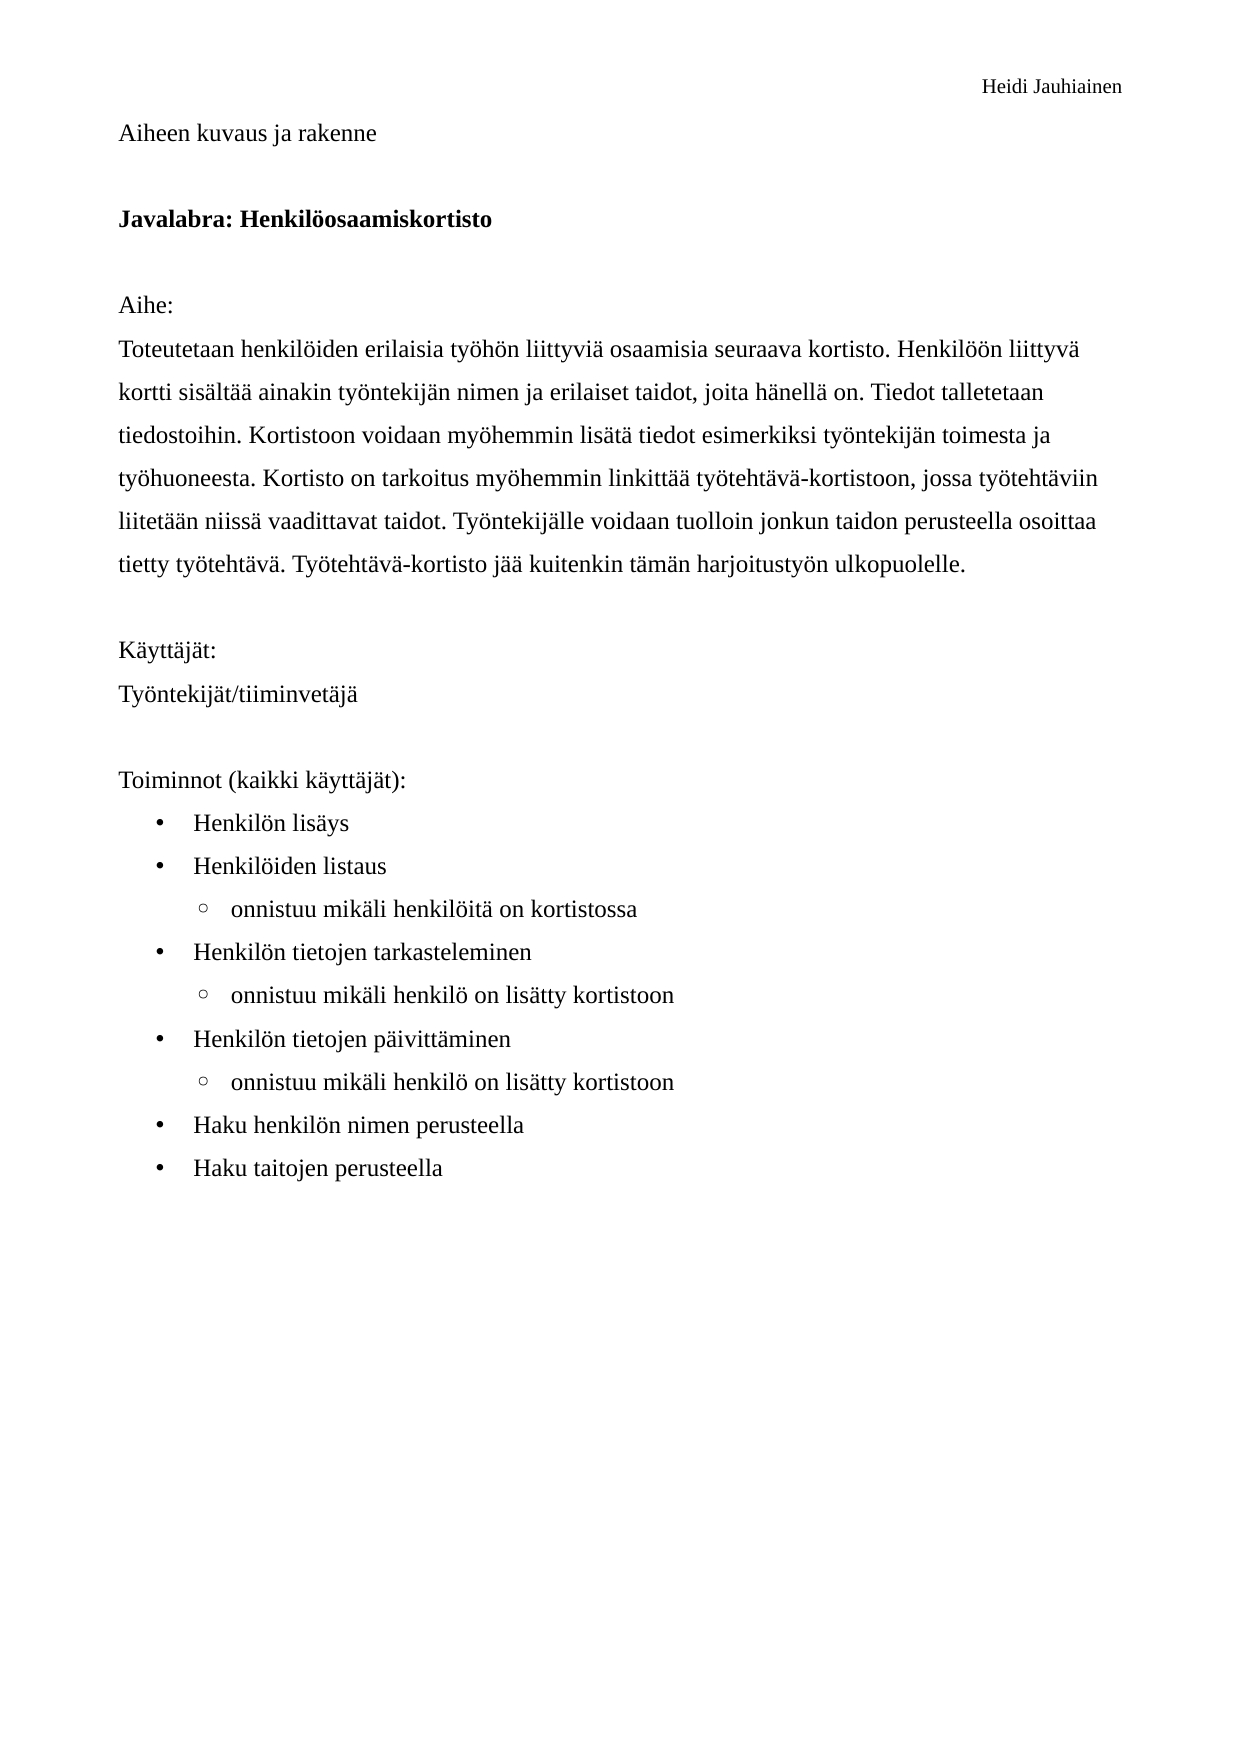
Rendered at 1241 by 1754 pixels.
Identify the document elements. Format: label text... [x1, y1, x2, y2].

list Haku taitojen perusteella [156, 1153, 1122, 1182]
list onnistuu mikäli henkilöitä on kortistossa [193, 894, 1122, 923]
text Toteutetaan henkilöiden erilaisia työhön liittyviä osaamisia seuraava kortisto. Henkilöön liittyvä kortti sisältää ainakin työntekijän nimen ja erilaiset taidot, joita hänellä on. Tiedot talletetaan tiedostoihin. Kortistoon voidaan myöhemmin lisätä tiedot esimerkiksi työntekijän toimesta ja työhuoneesta. Kortisto on tarkoitus myöhemmin linkittää työtehtävä-kortistoon, jossa työtehtäviin liitetään niissä vaadittavat taidot. Työntekijälle voidaan tuolloin jonkun taidon perusteella osoittaa tietty työtehtävä. Työtehtävä-kortisto jää kuitenkin tämän harjoitustyön ulkopuolelle. [118, 334, 1122, 578]
text Javalabra: Henkilöosaamiskortisto [118, 204, 1122, 233]
list Henkilöiden listaus [156, 851, 1122, 880]
list onnistuu mikäli henkilö on lisätty kortistoon [193, 981, 1122, 1009]
list Henkilön lisäys [156, 808, 1122, 837]
text Aiheen kuvaus ja rakenne [118, 118, 1122, 147]
text Toiminnot (kaikki käyttäjät): [118, 765, 1122, 794]
text Käyttäjät: [118, 636, 1122, 664]
list Henkilön tietojen tarkasteleminen [156, 937, 1122, 966]
list Henkilön tietojen päivittäminen [156, 1024, 1122, 1052]
list onnistuu mikäli henkilö on lisätty kortistoon [193, 1067, 1122, 1096]
text Aihe: [118, 291, 1122, 319]
text Työntekijät/tiiminvetäjä [118, 679, 1122, 707]
list Haku henkilön nimen perusteella [156, 1110, 1122, 1139]
